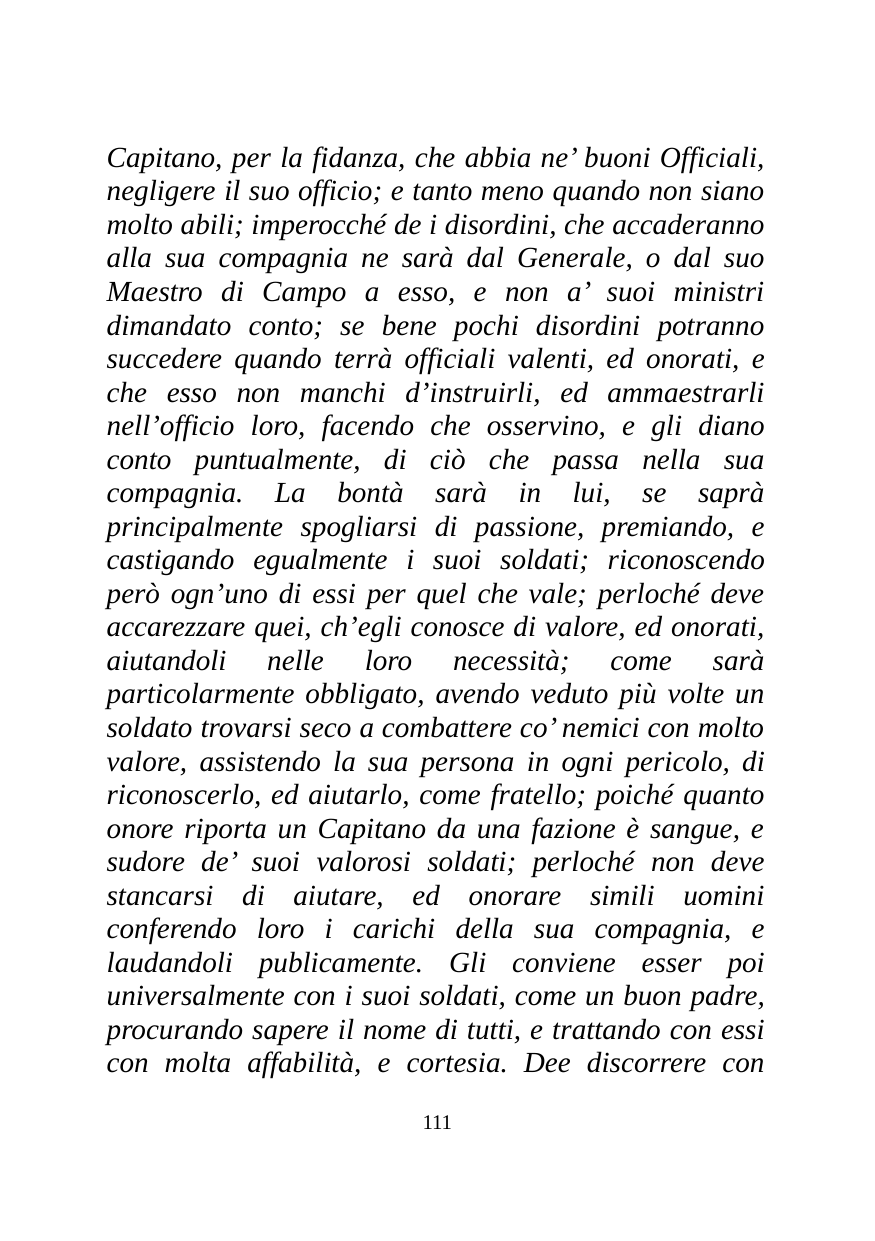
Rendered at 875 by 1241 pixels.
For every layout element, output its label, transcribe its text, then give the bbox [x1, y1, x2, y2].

text Capitano, per la fidanza, che abbia ne’ buoni Officiali, negligere il suo officio; e tanto meno quando non siano molto abili; imperocché de i disordini, che accaderanno alla sua compagnia ne sarà dal Generale, o dal suo Maestro di Campo a esso, e non a’ suoi ministri dimandato conto; se bene pochi disordini potranno succedere quando terrà officiali valenti, ed onorati, e che esso non manchi d’instruirli, ed ammaestrarli nell’officio loro, facendo che osservino, e gli diano conto puntualmente, di ciò che passa nella sua compagnia. La bontà sarà in lui, se saprà principalmente spogliarsi di passione, premiando, e castigando egualmente i suoi soldati; riconoscendo però ogn’uno di essi per quel che vale; perloché deve accarezzare quei, ch’egli conosce di valore, ed onorati, aiutandoli nelle loro necessità; come sarà particolarmente obbligato, avendo veduto più volte un soldato trovarsi seco a combattere co’ nemici con molto valore, assistendo la sua persona in ogni pericolo, di riconoscerlo, ed aiutarlo, come fratello; poiché quanto onore riporta un Capitano da una fazione è sangue, e sudore de’ suoi valorosi soldati; perloché non deve stancarsi di aiutare, ed onorare simili uomini conferendo loro i carichi della sua compagnia, e laudandoli publicamente. Gli conviene esser poi universalmente con i suoi soldati, come un buon padre, procurando sapere il nome di tutti, e trattando con essi con molta affabilità, e cortesia. Dee discorrere con [106, 140, 768, 1079]
